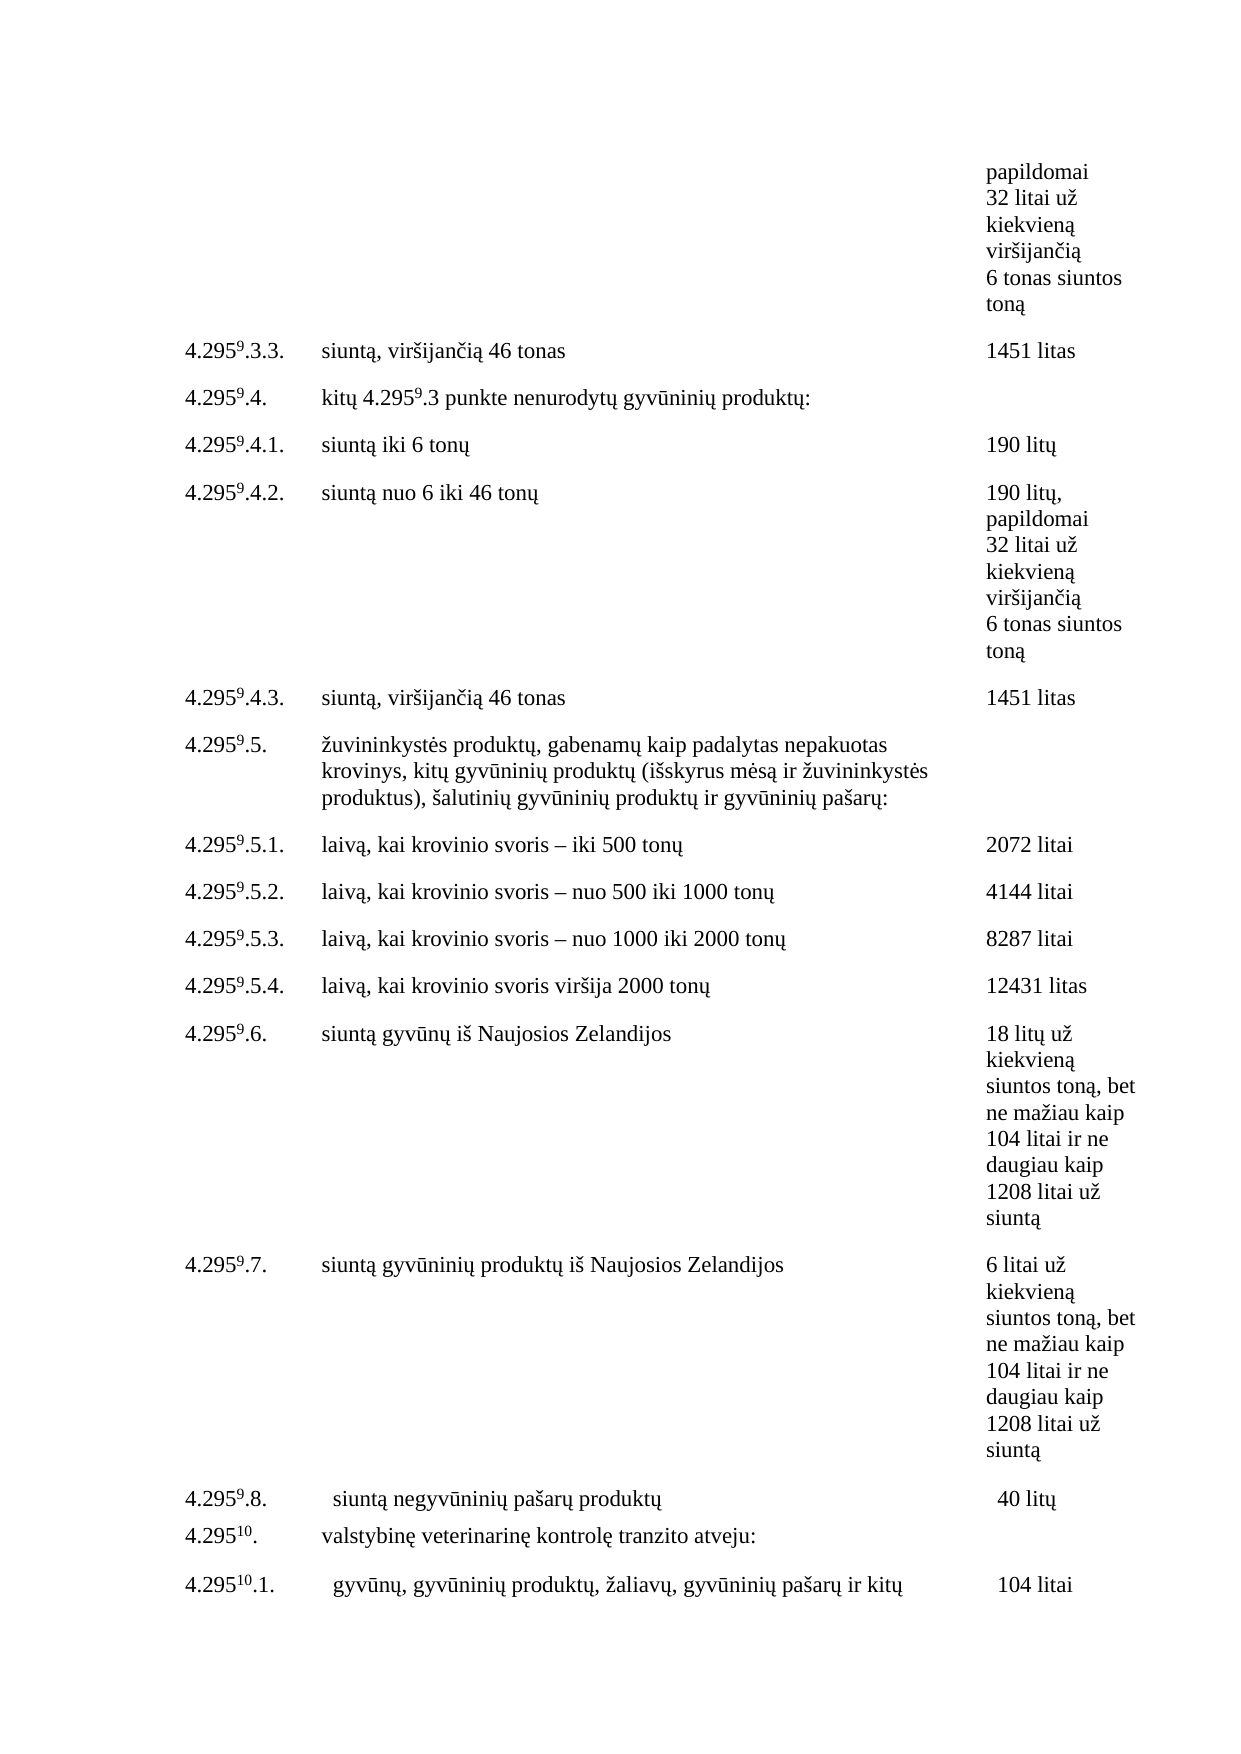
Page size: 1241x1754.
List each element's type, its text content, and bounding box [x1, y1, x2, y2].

table_cell laivą, kai krovinio svoris – iki 500 tonų [321, 821, 986, 868]
table_cell 18 litų už kiekvieną siuntos toną, bet ne mažiau kaip 104 litai ir ne daugiau kaip 1208 litai už siuntą [986, 1009, 1148, 1241]
table_cell 6 litai už kiekvieną siuntos toną, bet ne mažiau kaip 104 litai ir ne daugiau kaip 1208 litai už siuntą [986, 1241, 1148, 1473]
table_cell 190 litų, papildomai 32 litai už kiekvieną viršijančią 6 tonas siuntos toną [986, 468, 1148, 673]
table_cell [986, 374, 1148, 421]
table_cell 40 litų [986, 1473, 1148, 1512]
table_cell laivą, kai krovinio svoris viršija 2000 tonų [321, 962, 986, 1009]
table_cell gyvūnų, gyvūninių produktų, žaliavų, gyvūninių pašarų ir kitų [321, 1559, 986, 1598]
table_cell 4.2959.4.1. [174, 421, 321, 468]
table_cell 4.2959.4.3. [174, 674, 321, 721]
table_cell 4.2959.4.2. [174, 468, 321, 673]
table_cell 104 litai [986, 1559, 1148, 1598]
table_cell 1451 litas [986, 327, 1148, 374]
table_cell 8287 litai [986, 915, 1148, 962]
table_cell 4.2959.7. [174, 1241, 321, 1473]
table_cell žuvininkystės produktų, gabenamų kaip padalytas nepakuotas krovinys, kitų gyvūninių produktų (išskyrus mėsą ir žuvininkystės produktus), šalutinių gyvūninių produktų ir gyvūninių pašarų: [321, 721, 986, 821]
table_cell 4.2959.6. [174, 1009, 321, 1241]
table_cell 4.2959.5.4. [174, 962, 321, 1009]
table_cell 4.2959.5.3. [174, 915, 321, 962]
table_cell 4.2959.5.1. [174, 821, 321, 868]
table_cell [986, 721, 1148, 821]
table_cell [174, 148, 321, 327]
table_cell 190 litų [986, 421, 1148, 468]
table_cell siuntą iki 6 tonų [321, 421, 986, 468]
table_cell 1451 litas [986, 674, 1148, 721]
table_cell 2072 litai [986, 821, 1148, 868]
table_cell 4.29510. [174, 1512, 321, 1559]
table_cell siuntą, viršijančią 46 tonas [321, 674, 986, 721]
table_cell [986, 1512, 1148, 1559]
table_cell valstybinę veterinarinę kontrolę tranzito atveju: [321, 1512, 986, 1559]
table_cell 4.2959.8. [174, 1473, 321, 1512]
table_cell 12431 litas [986, 962, 1148, 1009]
table_cell 4.2959.4. [174, 374, 321, 421]
table_cell siuntą negyvūninių pašarų produktų [321, 1473, 986, 1512]
table_cell siuntą gyvūnų iš Naujosios Zelandijos [321, 1009, 986, 1241]
table_cell laivą, kai krovinio svoris – nuo 500 iki 1000 tonų [321, 868, 986, 915]
table_cell 4.2959.5. [174, 721, 321, 821]
table_cell siuntą gyvūninių produktų iš Naujosios Zelandijos [321, 1241, 986, 1473]
table_cell 4.29510.1. [174, 1559, 321, 1598]
table_cell papildomai 32 litai už kiekvieną viršijančią 6 tonas siuntos toną [986, 148, 1148, 327]
table_cell laivą, kai krovinio svoris – nuo 1000 iki 2000 tonų [321, 915, 986, 962]
table_cell siuntą nuo 6 iki 46 tonų [321, 468, 986, 673]
table_cell siuntą, viršijančią 46 tonas [321, 327, 986, 374]
table_cell 4144 litai [986, 868, 1148, 915]
table_cell [321, 148, 986, 327]
table_cell kitų 4.2959.3 punkte nenurodytų gyvūninių produktų: [321, 374, 986, 421]
table_cell 4.2959.3.3. [174, 327, 321, 374]
table_cell 4.2959.5.2. [174, 868, 321, 915]
